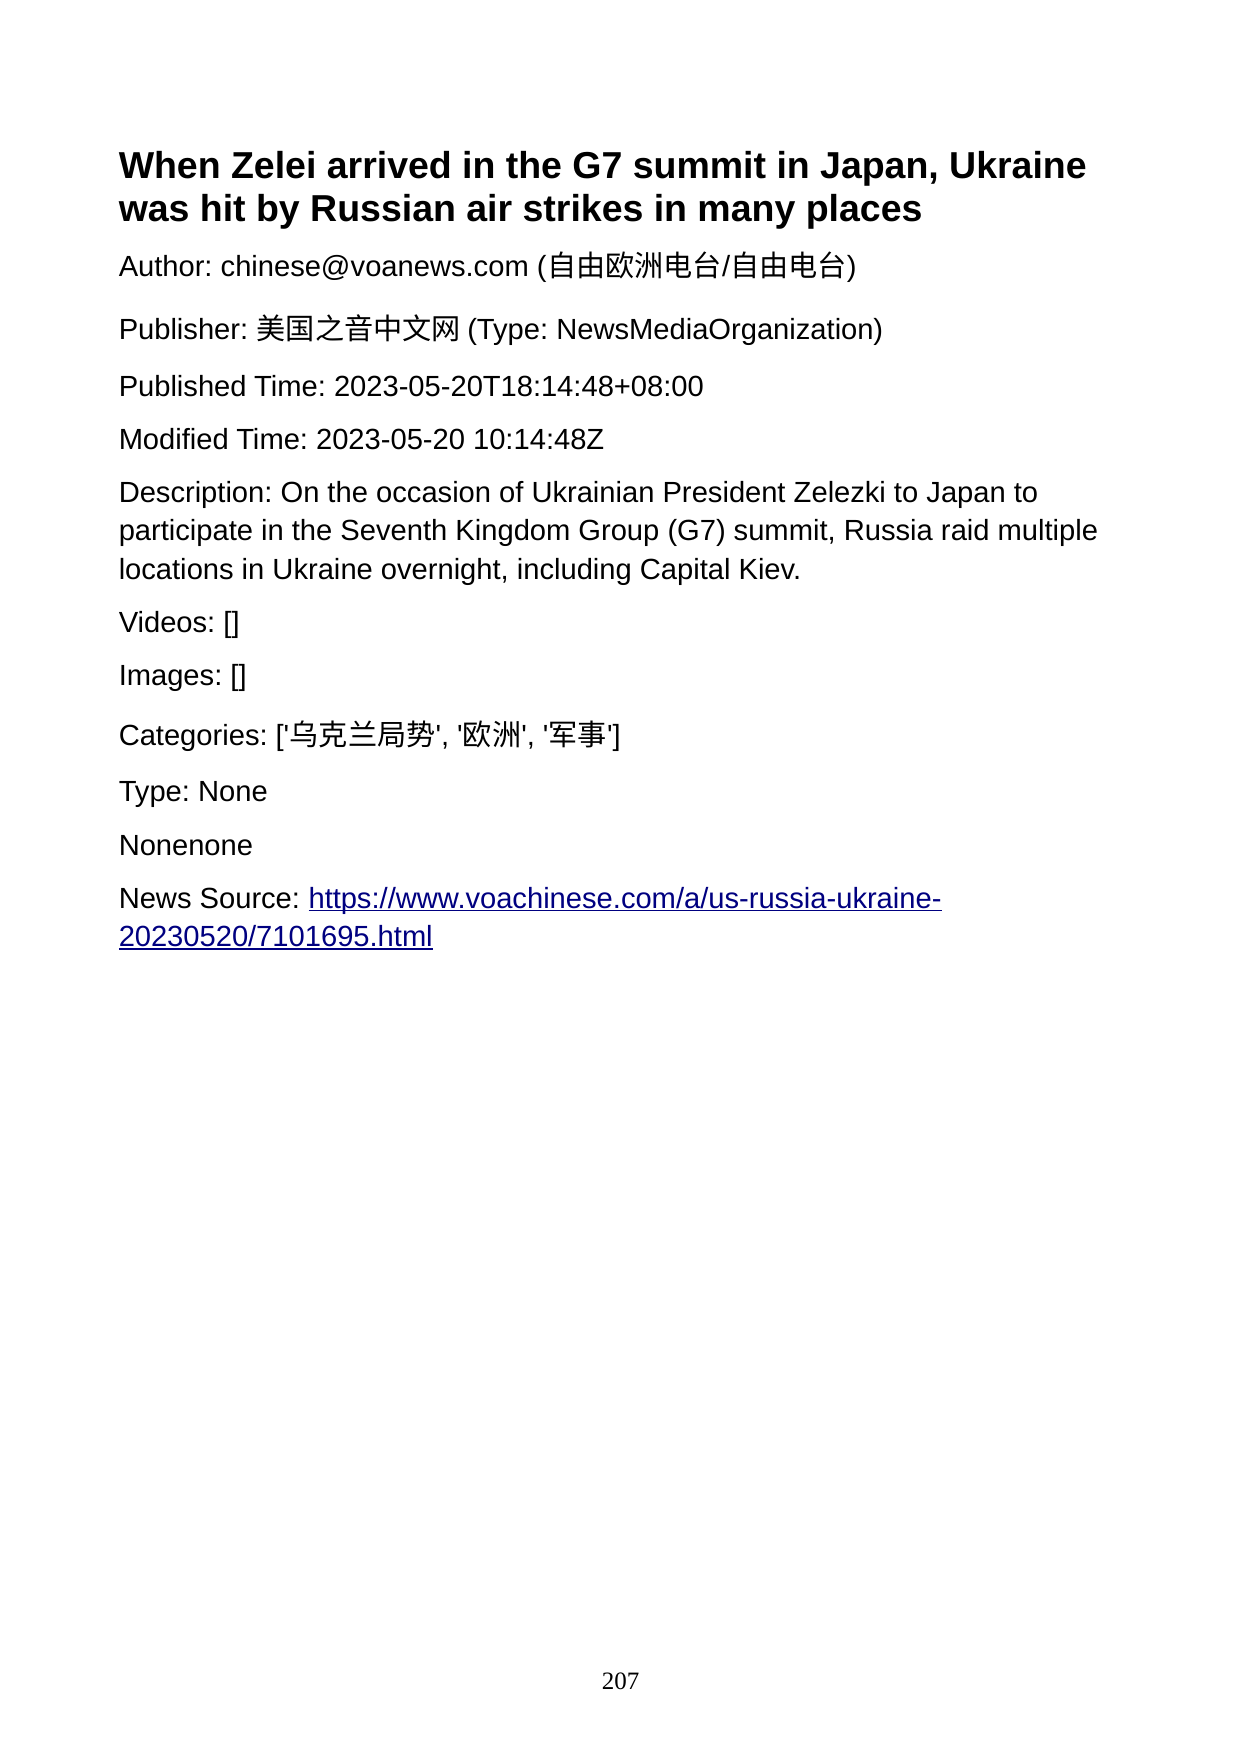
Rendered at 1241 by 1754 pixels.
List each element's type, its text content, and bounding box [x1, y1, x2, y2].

text Publisher: 美国之音中文网 (Type: NewsMediaOrganization) [118, 305, 1122, 348]
text Categories: ['乌克兰局势', '欧洲', '军事'] [118, 711, 1122, 753]
text Description: On the occasion of Ukrainian President Zelezki to Japan to participate in the Seventh Kingdom Group (G7) summit, Russia raid multiple locations in Ukraine overnight, including Capital Kiev. [118, 475, 1122, 585]
text Videos: [] [118, 605, 1122, 638]
text Published Time: 2023-05-20T18:14:48+08:00 [118, 368, 1122, 402]
text Nonenone [118, 827, 1122, 861]
text Images: [] [118, 658, 1122, 692]
text Type: None [118, 774, 1122, 808]
subtitle When Zelei arrived in the G7 summit in Japan, Ukraine was hit by Russian air strikes in many places [118, 143, 1122, 230]
text Author: chinese@voanews.com (自由欧洲电台/自由电台) [118, 242, 1122, 284]
text News Source: https://www.voachinese.com/a/us-russia-ukraine-20230520/7101695.html [118, 881, 1122, 953]
text Modified Time: 2023-05-20 10:14:48Z [118, 422, 1122, 455]
